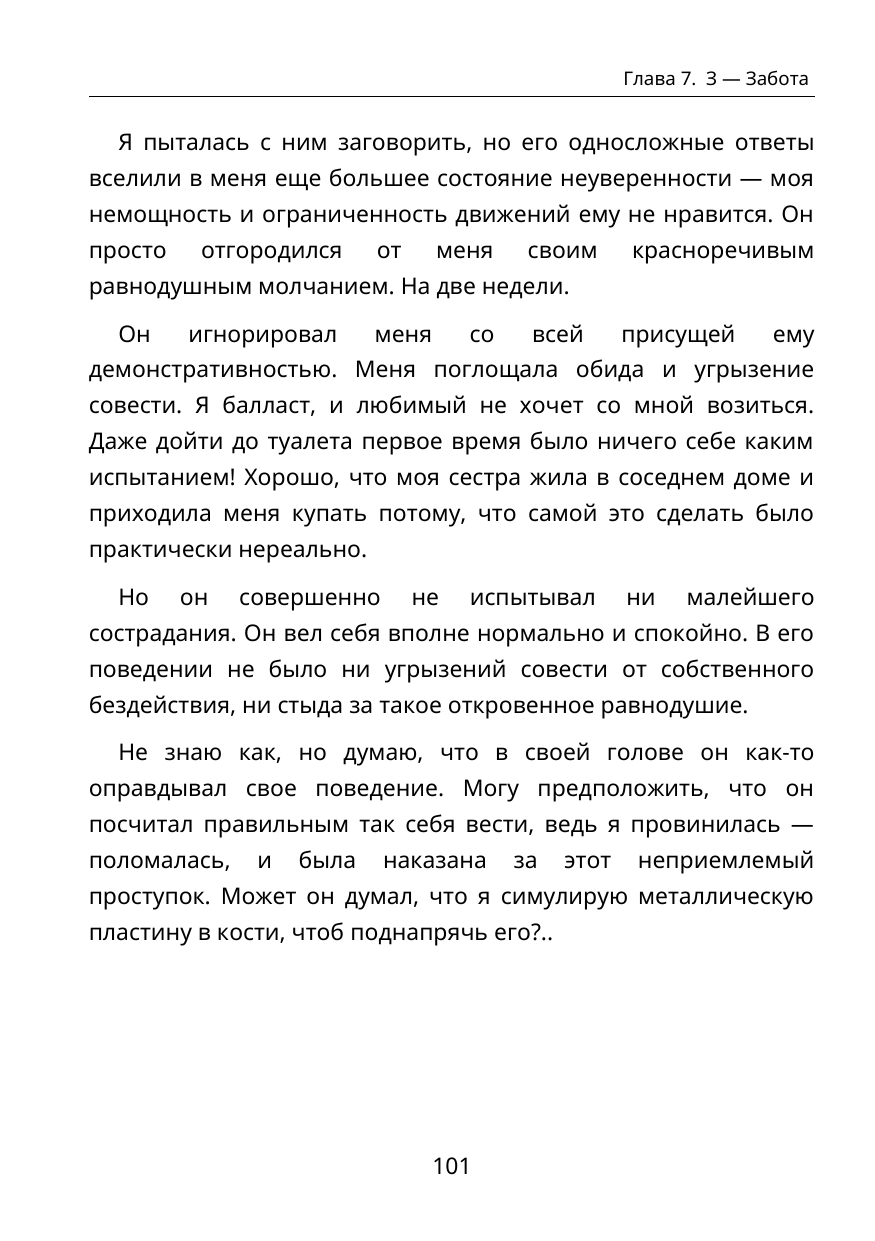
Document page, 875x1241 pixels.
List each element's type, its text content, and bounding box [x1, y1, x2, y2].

text Я пыталась с ним заговорить, но его односложные ответы вселили в меня еще большее состояние неуверенности — моя немощность и ограниченность движений ему не нравится. Он просто отгородился от меня своим красноречивым равнодушным молчанием. На две недели. [88, 126, 815, 301]
text Не знаю как, но думаю, что в своей голове он как-то оправдывал свое поведение. Могу предположить, что он посчитал правильным так себя вести, ведь я провинилась — поломалась, и была наказана за этот неприемлемый проступок. Может он думал, что я симулирую металлическую пластину в кости, чтоб поднапрячь его?.. [88, 736, 815, 947]
text Он игнорировал меня со всей присущей ему демонстративностью. Меня поглощала обида и угрызение совести. Я балласт, и любимый не хочет со мной возиться. Даже дойти до туалета первое время было ничего себе каким испытанием! Хорошо, что моя сестра жила в соседнем доме и приходила меня купать потому, что самой это сделать было практически нереально. [88, 317, 815, 564]
text Но он совершенно не испытывал ни малейшего сострадания. Он вел себя вполне нормально и спокойно. В его поведении не было ни угрызений совести от собственного бездействия, ни стыда за такое откровенное равнодушие. [88, 581, 815, 720]
